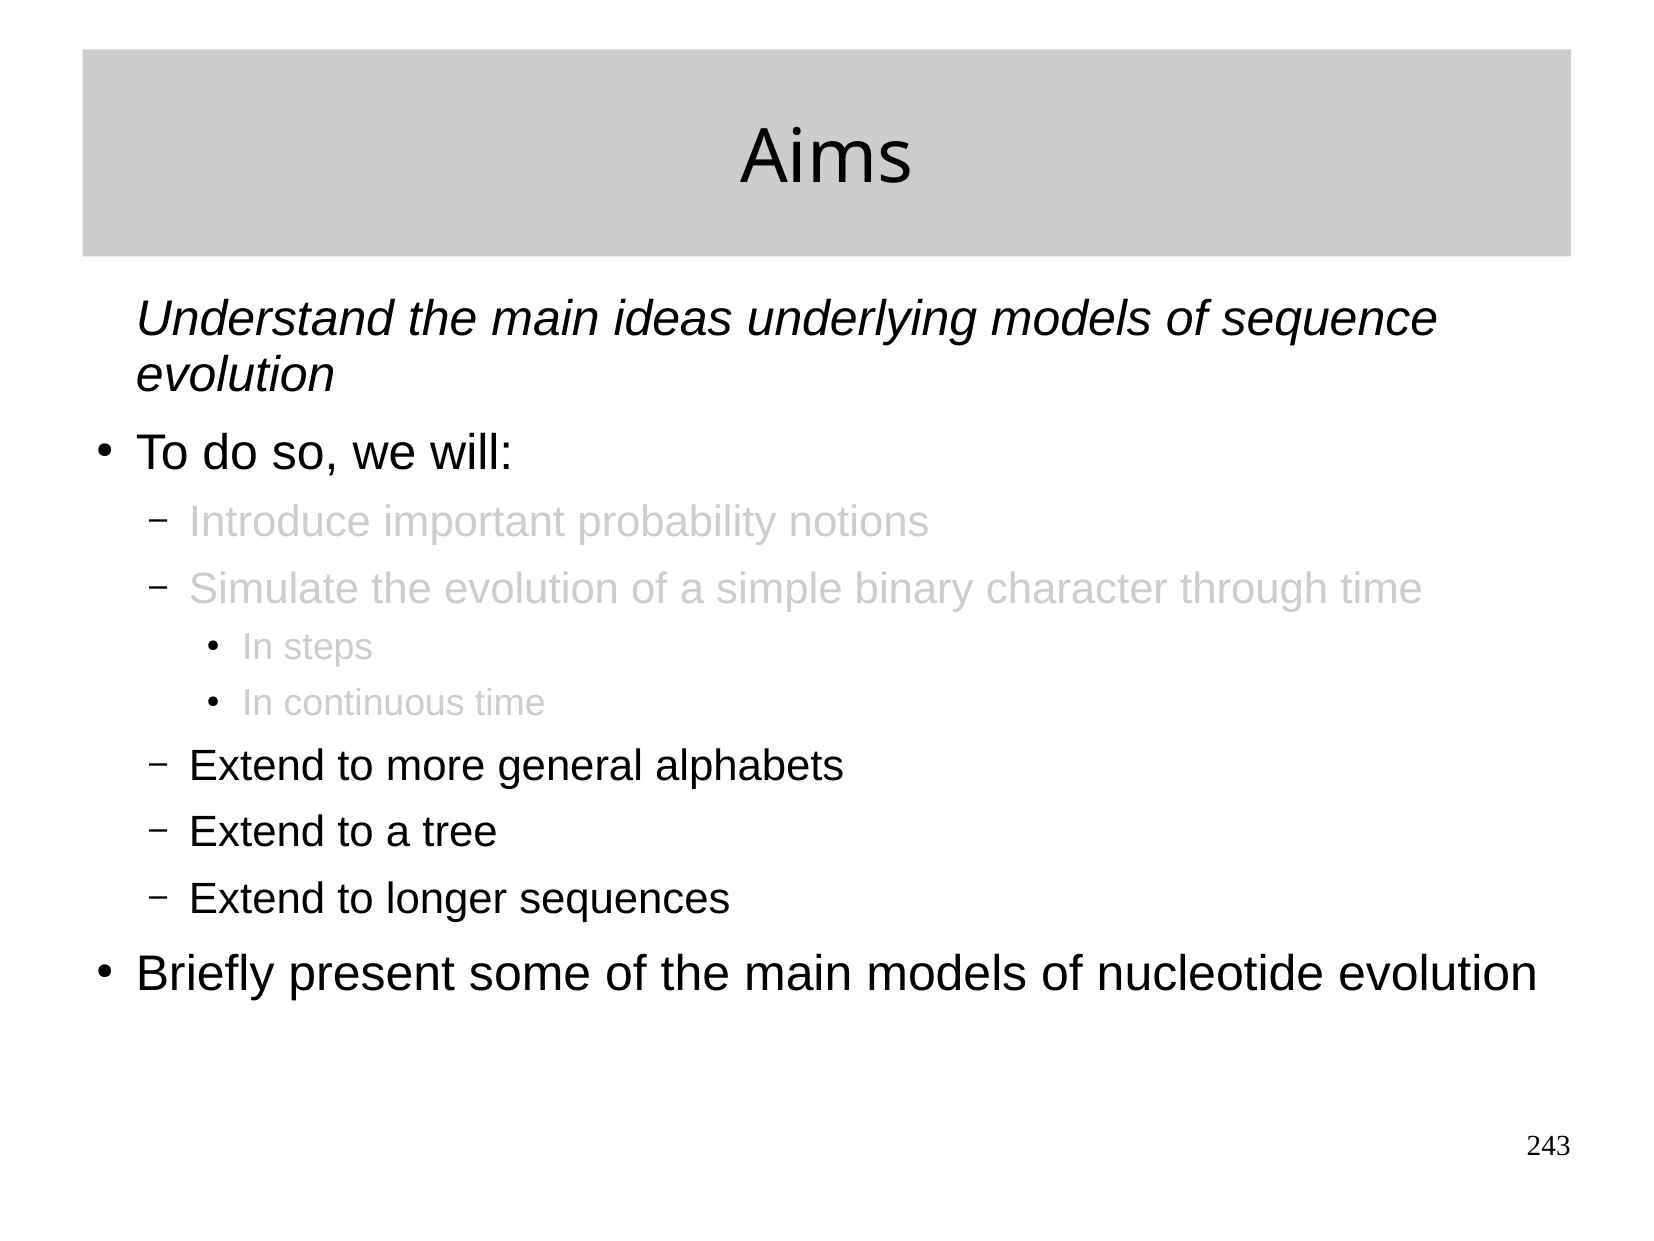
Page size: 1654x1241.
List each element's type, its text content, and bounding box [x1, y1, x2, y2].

list Understand the main ideas underlying models of sequence evolution To do so, we will: Introduce important probability notions Simulate the evolution of a simple binary character through time In steps In continuous time Extend to more general alphabets Extend to a tree Extend to longer sequences Briefly present some of the main models of nucleotide evolution [82, 290, 1571, 1010]
title Aims [82, 49, 1571, 257]
